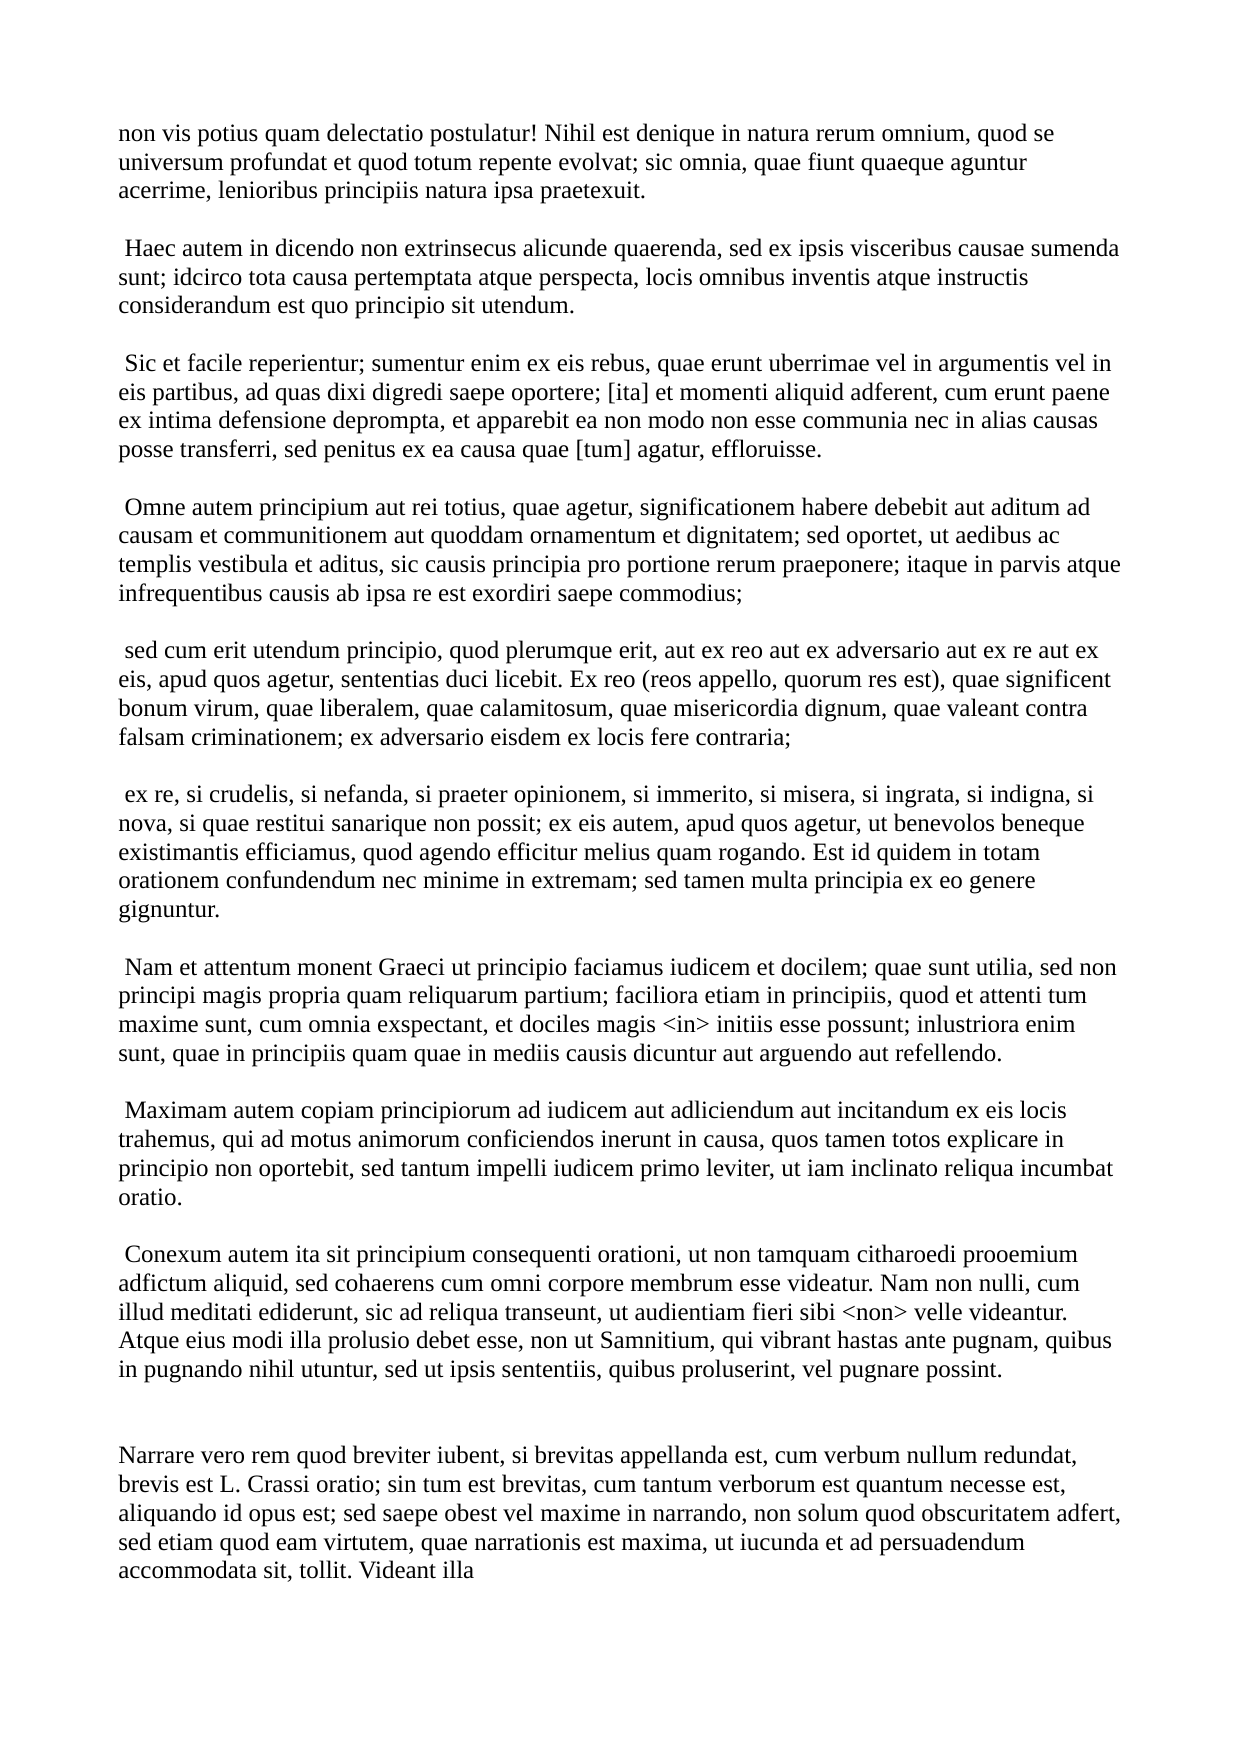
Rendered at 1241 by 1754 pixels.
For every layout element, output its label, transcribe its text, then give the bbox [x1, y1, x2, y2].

text Sic et facile reperientur; sumentur enim ex eis rebus, quae erunt uberrimae vel in argumentis vel in eis partibus, ad quas dixi digredi saepe oportere; [ita] et momenti aliquid adferent, cum erunt paene ex intima defensione deprompta, et apparebit ea non modo non esse communia nec in alias causas posse transferri, sed penitus ex ea causa quae [tum] agatur, effloruisse. [118, 348, 1122, 463]
text Haec autem in dicendo non extrinsecus alicunde quaerenda, sed ex ipsis visceribus causae sumenda sunt; idcirco tota causa pertemptata atque perspecta, locis omnibus inventis atque instructis considerandum est quo principio sit utendum. [118, 233, 1122, 319]
text Narrare vero rem quod breviter iubent, si brevitas appellanda est, cum verbum nullum redundat, brevis est L. Crassi oratio; sin tum est brevitas, cum tantum verborum est quantum necesse est, aliquando id opus est; sed saepe obest vel maxime in narrando, non solum quod obscuritatem adfert, sed etiam quod eam virtutem, quae narrationis est maxima, ut iucunda et ad persuadendum accommodata sit, tollit. Videant illa [118, 1441, 1122, 1584]
text sed cum erit utendum principio, quod plerumque erit, aut ex reo aut ex adversario aut ex re aut ex eis, apud quos agetur, sententias duci licebit. Ex reo (reos appello, quorum res est), quae significent bonum virum, quae liberalem, quae calamitosum, quae misericordia dignum, quae valeant contra falsam criminationem; ex adversario eisdem ex locis fere contraria; [118, 636, 1122, 751]
text Maximam autem copiam principiorum ad iudicem aut adliciendum aut incitandum ex eis locis trahemus, qui ad motus animorum conficiendos inerunt in causa, quos tamen totos explicare in principio non oportebit, sed tantum impelli iudicem primo leviter, ut iam inclinato reliqua incumbat oratio. [118, 1096, 1122, 1211]
text non vis potius quam delectatio postulatur! Nihil est denique in natura rerum omnium, quod se universum profundat et quod totum repente evolvat; sic omnia, quae fiunt quaeque aguntur acerrime, lenioribus principiis natura ipsa praetexuit. [118, 118, 1122, 204]
text ex re, si crudelis, si nefanda, si praeter opinionem, si immerito, si misera, si ingrata, si indigna, si nova, si quae restitui sanarique non possit; ex eis autem, apud quos agetur, ut benevolos beneque existimantis efficiamus, quod agendo efficitur melius quam rogando. Est id quidem in totam orationem confundendum nec minime in extremam; sed tamen multa principia ex eo genere gignuntur. [118, 779, 1122, 923]
text Nam et attentum monent Graeci ut principio faciamus iudicem et docilem; quae sunt utilia, sed non principi magis propria quam reliquarum partium; faciliora etiam in principiis, quod et attenti tum maxime sunt, cum omnia exspectant, et dociles magis <in> initiis esse possunt; inlustriora enim sunt, quae in principiis quam quae in mediis causis dicuntur aut arguendo aut refellendo. [118, 952, 1122, 1067]
text Omne autem principium aut rei totius, quae agetur, significationem habere debebit aut aditum ad causam et communitionem aut quoddam ornamentum et dignitatem; sed oportet, ut aedibus ac templis vestibula et aditus, sic causis principia pro portione rerum praeponere; itaque in parvis atque infrequentibus causis ab ipsa re est exordiri saepe commodius; [118, 492, 1122, 607]
text Conexum autem ita sit principium consequenti orationi, ut non tamquam citharoedi prooemium adfictum aliquid, sed cohaerens cum omni corpore membrum esse videatur. Nam non nulli, cum illud meditati ediderunt, sic ad reliqua transeunt, ut audientiam fieri sibi <non> velle videantur. Atque eius modi illa prolusio debet esse, non ut Samnitium, qui vibrant hastas ante pugnam, quibus in pugnando nihil utuntur, sed ut ipsis sententiis, quibus proluserint, vel pugnare possint. [118, 1239, 1122, 1383]
